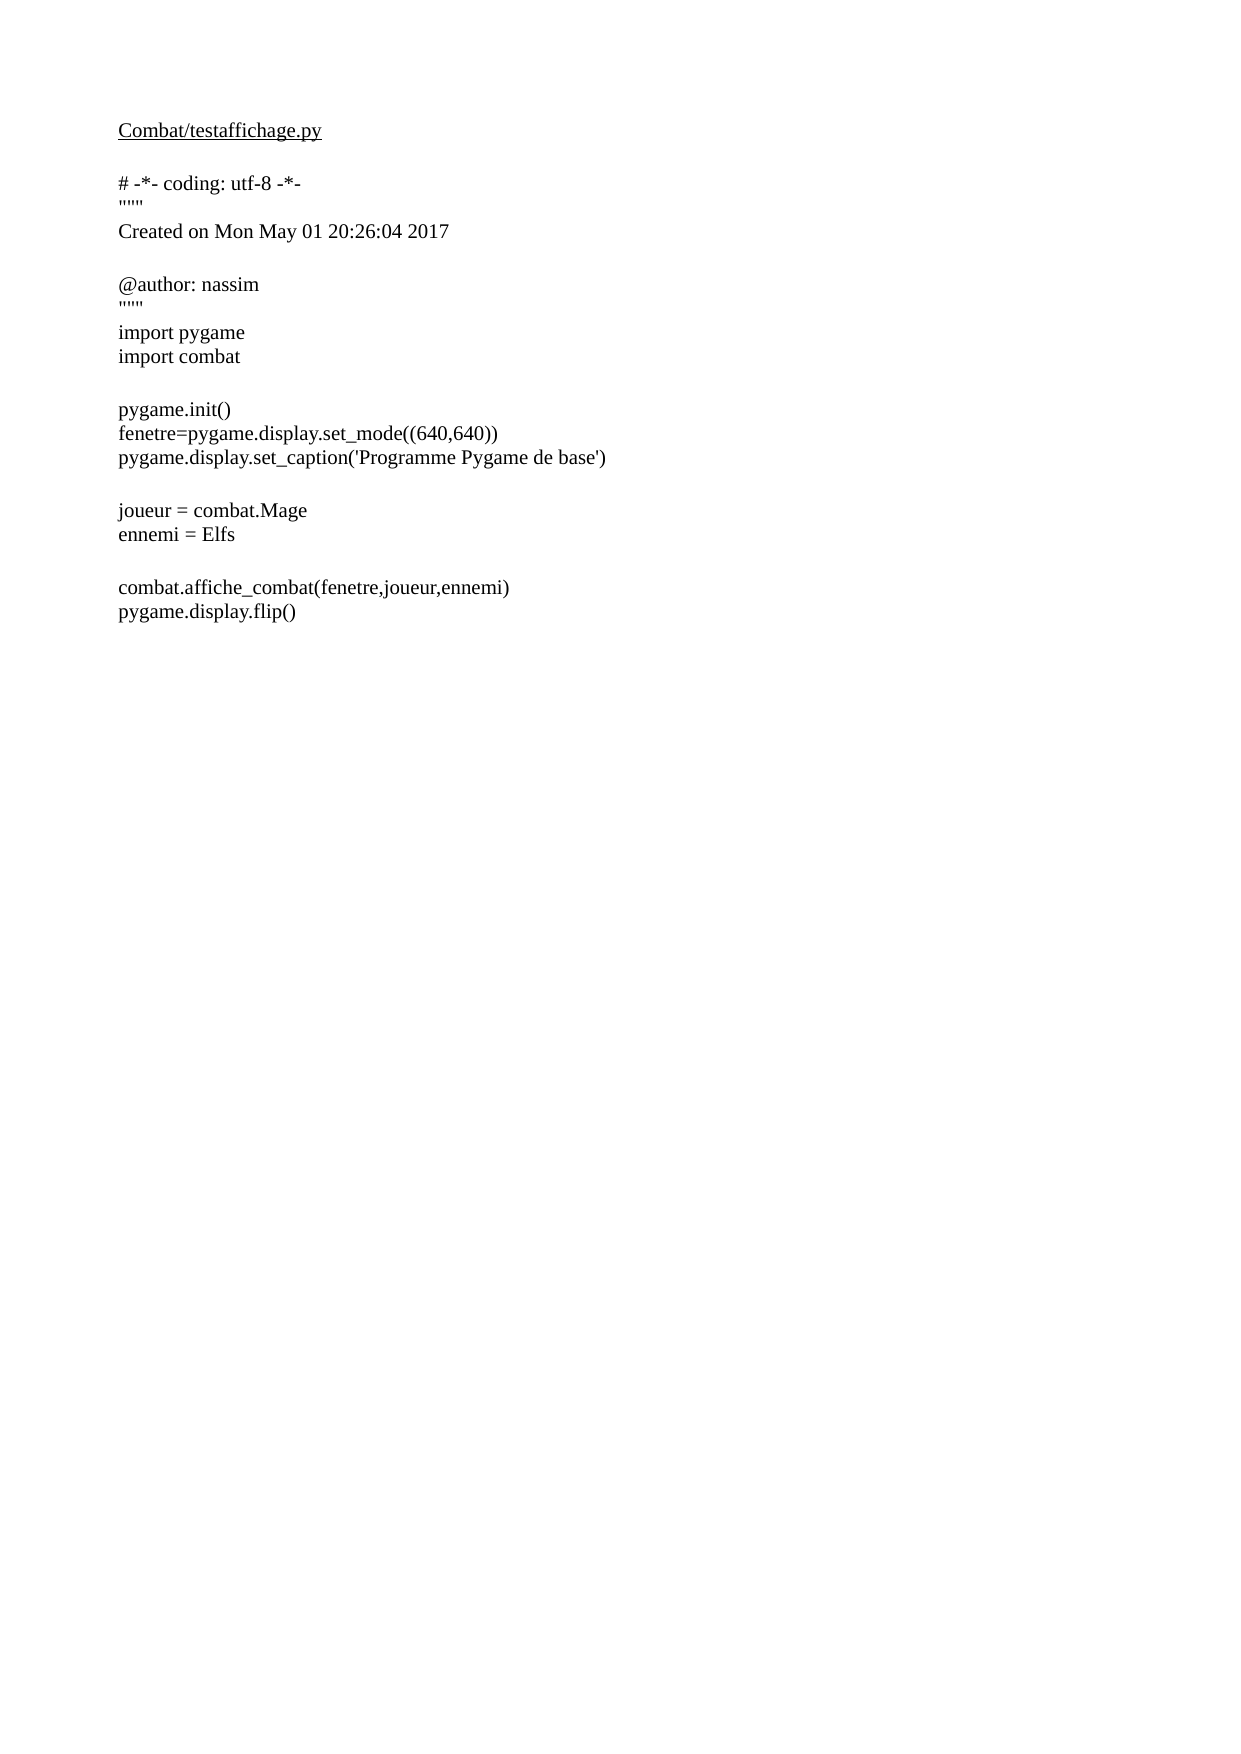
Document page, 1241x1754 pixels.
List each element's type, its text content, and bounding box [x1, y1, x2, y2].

text fenetre=pygame.display.set_mode((640,640)) [118, 421, 1122, 445]
text import combat [118, 344, 1122, 368]
text import pygame [118, 320, 1122, 344]
text """ [118, 195, 1122, 219]
text pygame.init() [118, 397, 1122, 421]
text @author: nassim [118, 272, 1122, 296]
text # -*- coding: utf-8 -*- [118, 171, 1122, 195]
text ennemi = Elfs [118, 522, 1122, 546]
text pygame.display.flip() [118, 599, 1122, 623]
text joueur = combat.Mage [118, 498, 1122, 522]
text Combat/testaffichage.py [118, 118, 1122, 142]
text Created on Mon May 01 20:26:04 2017 [118, 219, 1122, 243]
text combat.affiche_combat(fenetre,joueur,ennemi) [118, 575, 1122, 599]
text """ [118, 296, 1122, 320]
text pygame.display.set_caption('Programme Pygame de base') [118, 445, 1122, 469]
